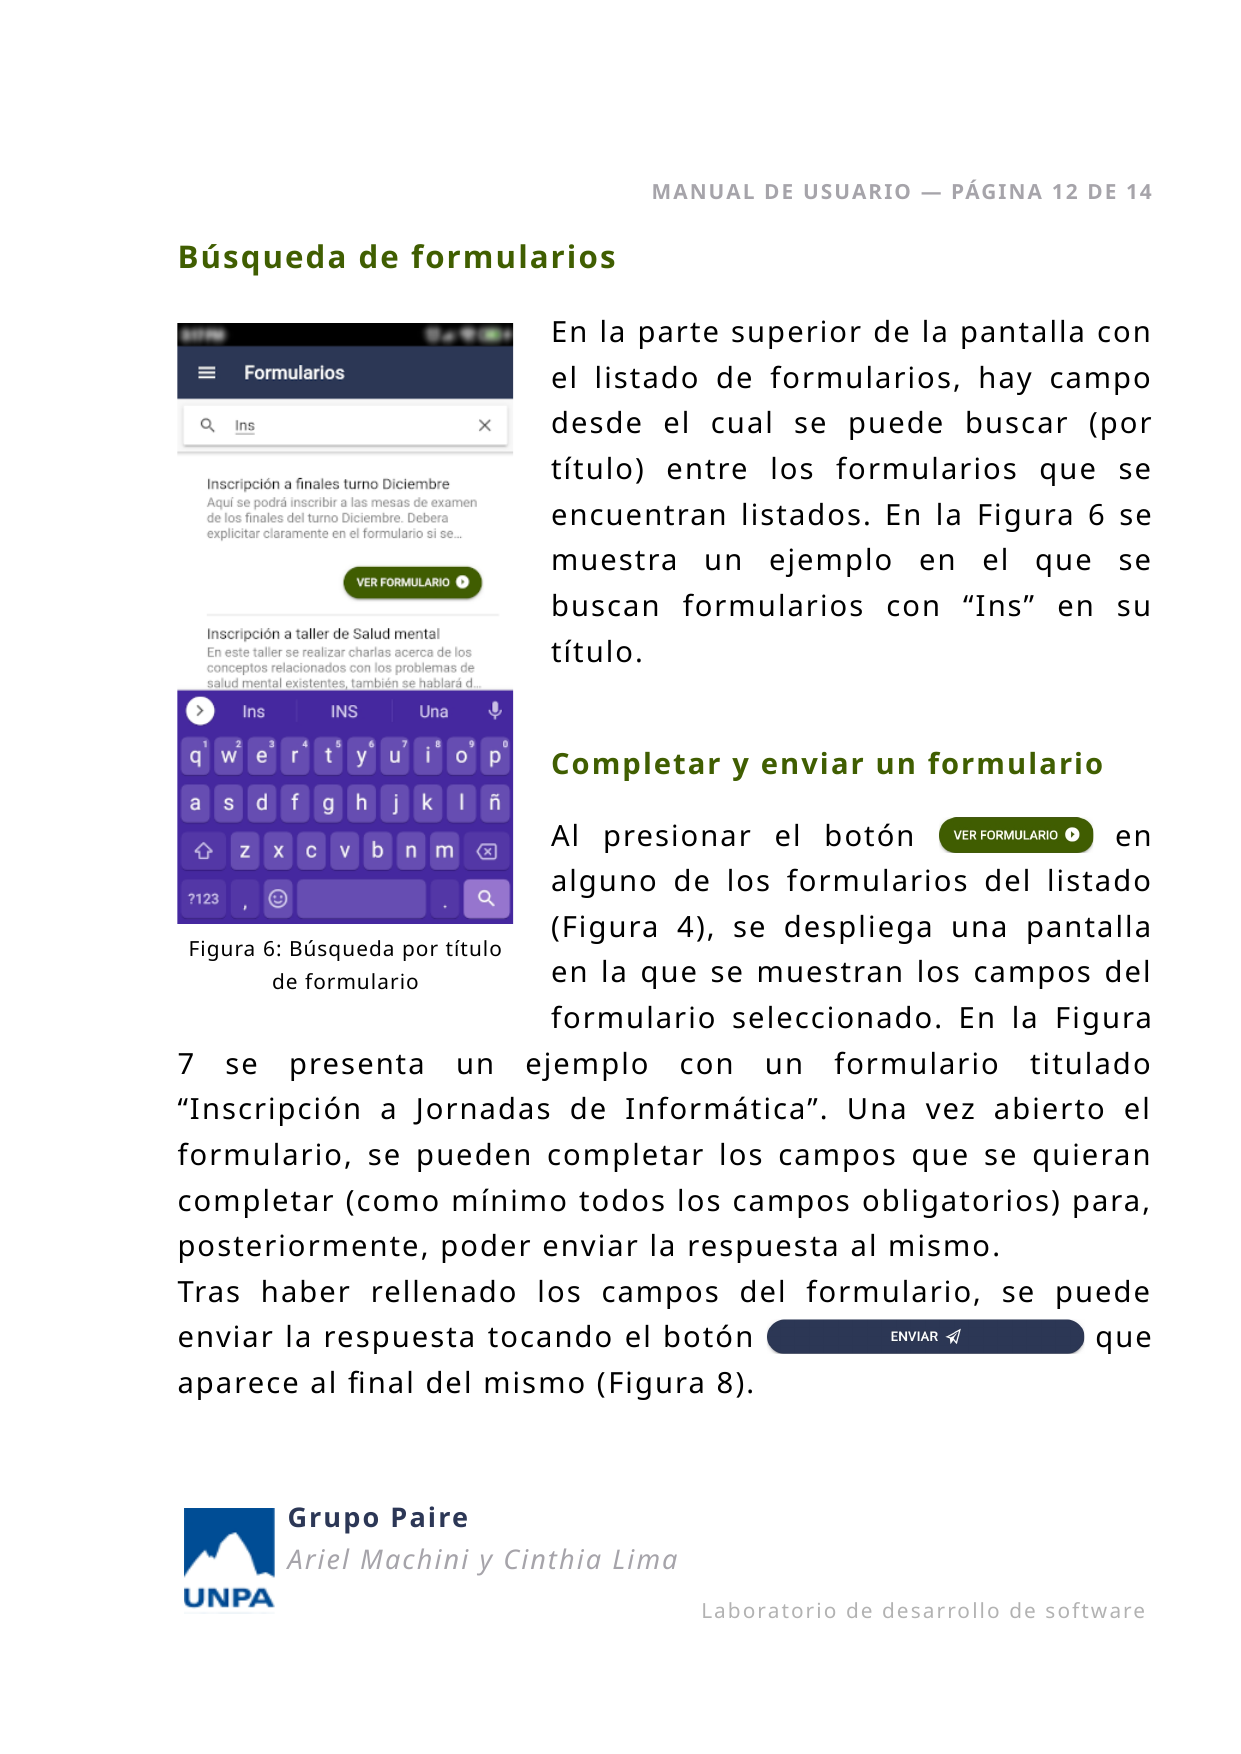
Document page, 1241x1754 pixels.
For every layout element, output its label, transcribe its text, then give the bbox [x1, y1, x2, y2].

text Al presionar el botón en alguno de los formularios del listado (Figura 4), se despliega una pantalla en la que se muestran los campos del formulario seleccionado. En la Figura 7 se presenta un ejemplo con un formulario titulado “Inscripción a Jornadas de Informática”. Una vez abierto el formulario, se pueden completar los campos que se quieran completar (como mínimo todos los campos obligatorios) para, posteriormente, poder enviar la respuesta al mismo. [177, 815, 1152, 1265]
subtitle Búsqueda de formularios [177, 235, 1152, 278]
text En la parte superior de la pantalla con el listado de formularios, hay campo desde el cual se puede buscar (por título) entre los formularios que se encuentran listados. En la Figura 6 se muestra un ejemplo en el que se buscan formularios con “Ins” en su título. [177, 311, 1152, 671]
picture [177, 323, 514, 924]
subtitle Completar y enviar un formulario [514, 743, 1152, 783]
picture [766, 1319, 1085, 1354]
picture [184, 1508, 275, 1614]
text Figura 6: Búsqueda por título de formulario [177, 924, 513, 995]
text Tras haber rellenado los campos del formulario, se puede enviar la respuesta tocando el botón que aparece al final del mismo (Figura 8). [177, 1271, 1152, 1402]
picture [938, 817, 1094, 853]
